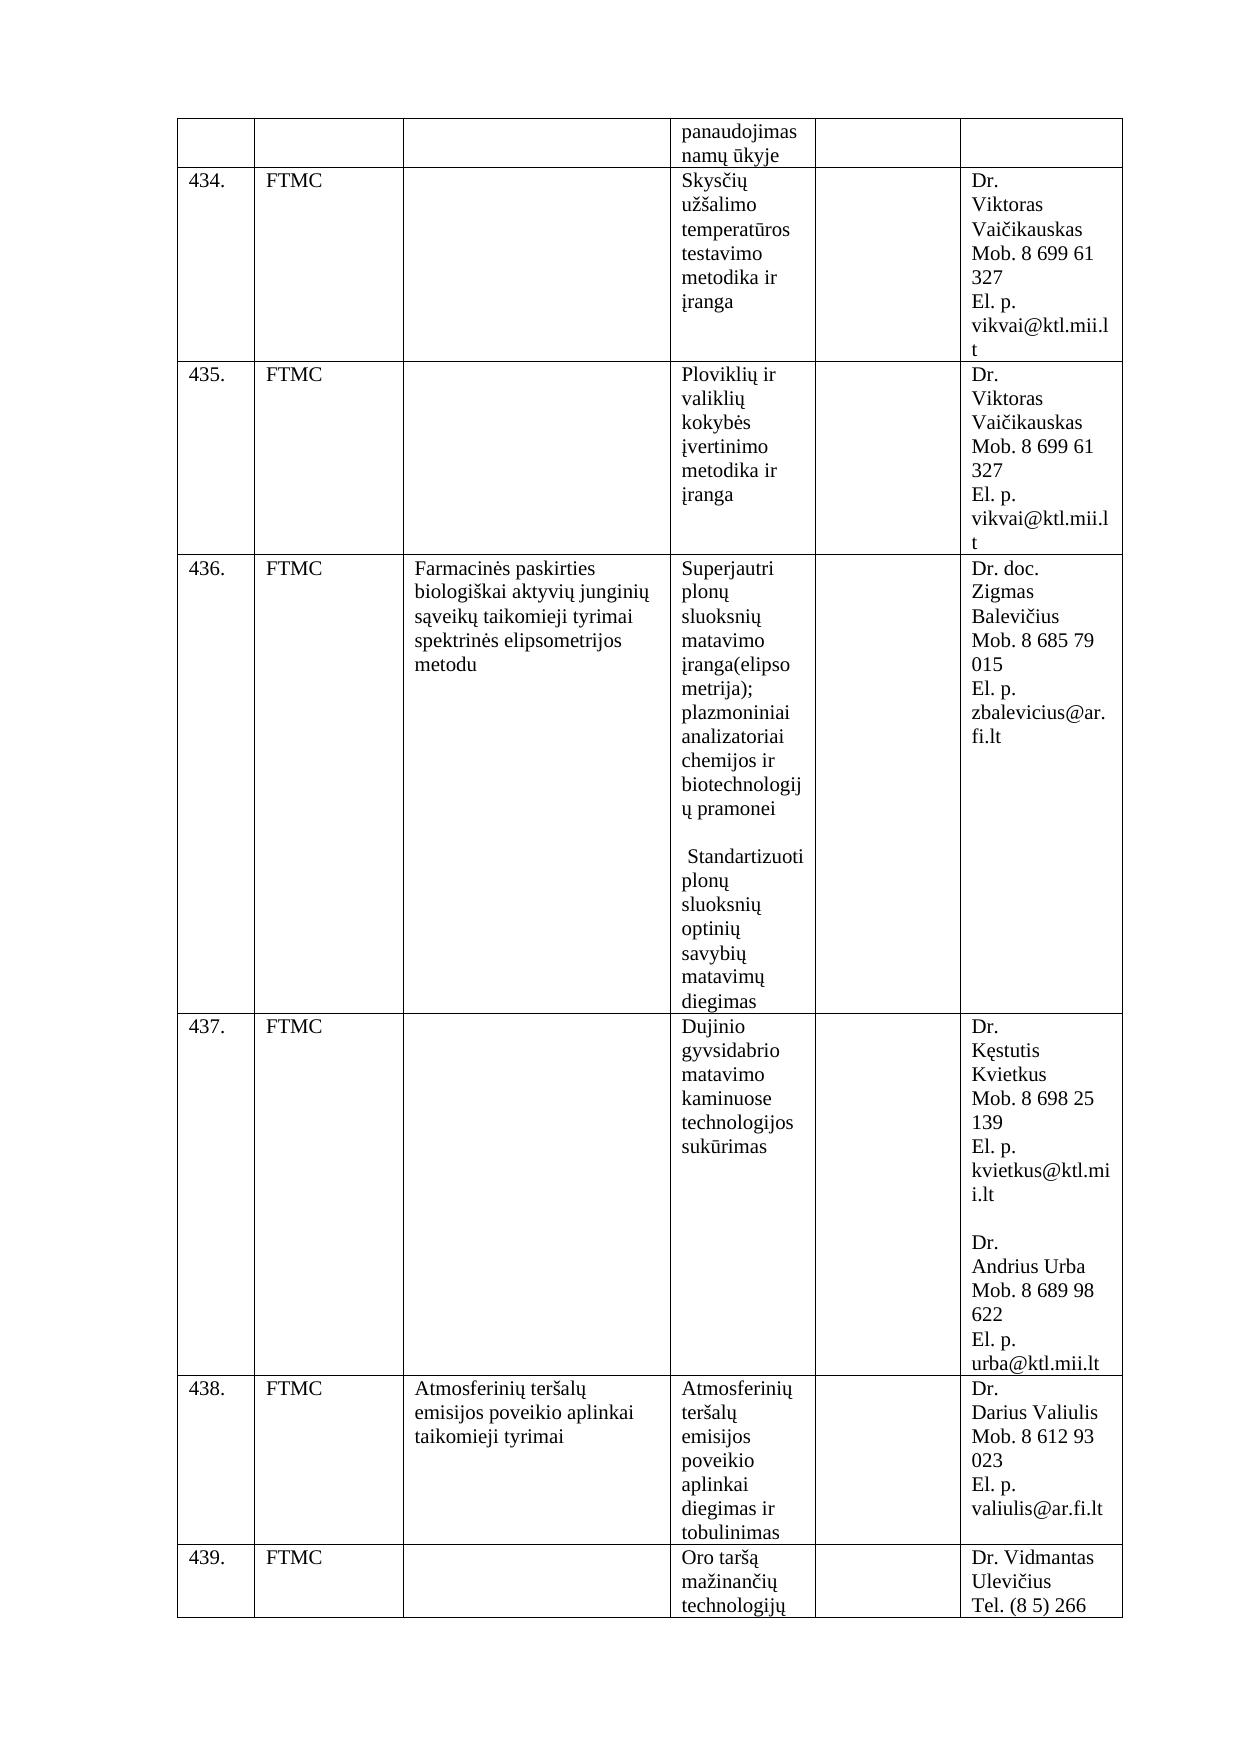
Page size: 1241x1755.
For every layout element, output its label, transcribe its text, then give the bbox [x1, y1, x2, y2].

table_cell 437. [178, 1014, 254, 1374]
table_cell Atmosferinių teršalų emisijos poveikio aplinkai diegimas ir tobulinimas [671, 1376, 815, 1544]
table_cell Ploviklių ir valiklių kokybės įvertinimo metodika ir įranga [671, 362, 815, 554]
table_cell [816, 1376, 960, 1544]
table_cell FTMC [255, 362, 403, 554]
table_cell Dr. Darius Valiulis Mob. 8 612 93 023 El. p. valiulis@ar.fi.lt [961, 1376, 1122, 1544]
table_cell [404, 362, 670, 554]
table_cell [816, 555, 960, 1013]
table_cell [404, 168, 670, 361]
table_cell FTMC [255, 1376, 403, 1544]
table_cell [816, 1014, 960, 1374]
table_cell FTMC [255, 1014, 403, 1374]
table_cell Oro taršą mažinančių technologijų [671, 1545, 815, 1617]
table_cell [404, 1545, 670, 1617]
table_cell FTMC [255, 168, 403, 361]
table_cell [816, 1545, 960, 1617]
table_cell Dr. doc. Zigmas Balevičius Mob. 8 685 79 015 El. p. zbalevicius@ar.fi.lt [961, 555, 1122, 1013]
table_cell Dr. Vidmantas Ulevičius Tel. (8 5) 266 [961, 1545, 1122, 1617]
table_cell FTMC [255, 1545, 403, 1617]
table_cell FTMC [255, 555, 403, 1013]
table_cell [178, 119, 254, 167]
table_cell 435. [178, 362, 254, 554]
table_cell 436. [178, 555, 254, 1013]
table_cell Dr. Kęstutis Kvietkus Mob. 8 698 25 139 El. p. kvietkus@ktl.mii.lt Dr. Andrius Urba Mob. 8 689 98 622 El. p. urba@ktl.mii.lt [961, 1014, 1122, 1374]
table_cell [255, 119, 403, 167]
table_cell [961, 119, 1122, 167]
table_cell Dr. Viktoras Vaičikauskas Mob. 8 699 61 327 El. p. vikvai@ktl.mii.lt [961, 362, 1122, 554]
table_cell [404, 119, 670, 167]
table_cell 434. [178, 168, 254, 361]
table_cell Skysčių užšalimo temperatūros testavimo metodika ir įranga [671, 168, 815, 361]
table_cell Superjautri plonų sluoksnių matavimo įranga(elipsometrija); plazmoniniai analizatoriai chemijos ir biotechnologijų pramonei Standartizuoti plonų sluoksnių optinių savybių matavimų diegimas [671, 555, 815, 1013]
table_cell [816, 168, 960, 361]
table_cell Dr. Viktoras Vaičikauskas Mob. 8 699 61 327 El. p. vikvai@ktl.mii.lt [961, 168, 1122, 361]
table_cell panaudojimas namų ūkyje [671, 119, 815, 167]
table_cell 439. [178, 1545, 254, 1617]
table_cell [404, 1014, 670, 1374]
table_cell 438. [178, 1376, 254, 1544]
table_cell [816, 119, 960, 167]
table_cell [816, 362, 960, 554]
table_cell Dujinio gyvsidabrio matavimo kaminuose technologijos sukūrimas [671, 1014, 815, 1374]
table_cell Atmosferinių teršalų emisijos poveikio aplinkai taikomieji tyrimai [404, 1376, 670, 1544]
table_cell Farmacinės paskirties biologiškai aktyvių junginių sąveikų taikomieji tyrimai spektrinės elipsometrijos metodu [404, 555, 670, 1013]
